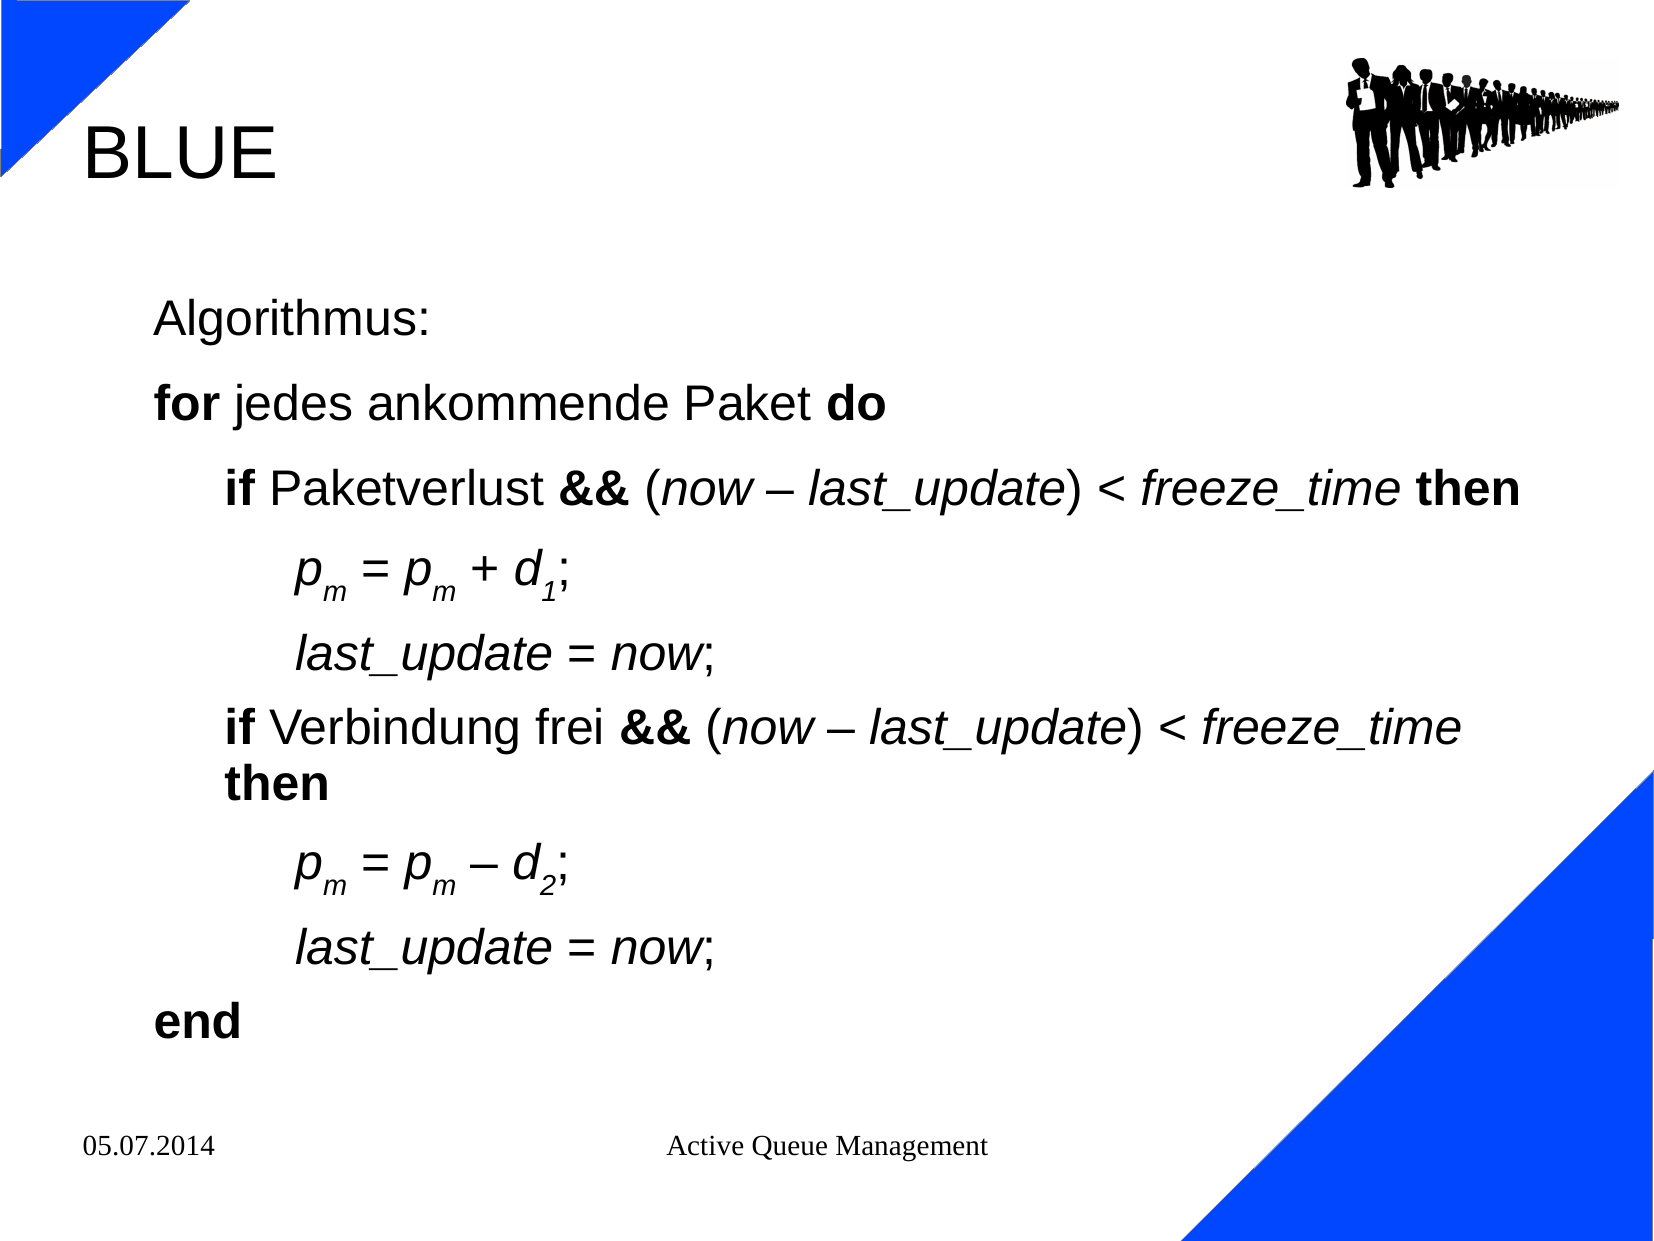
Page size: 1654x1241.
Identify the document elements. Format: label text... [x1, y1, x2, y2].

title BLUE [82, 49, 1571, 257]
text_box [1180, 770, 1654, 1241]
list Algorithmus: for jedes ankommende Paket do if Paketverlust && (now – last_update) < freeze_time then pm = pm + d1; last_update = now; if Verbindung frei && (now – last_update) < freeze_time then pm = pm – d2; last_update = now; end [82, 290, 1571, 1109]
picture [1346, 58, 1619, 188]
text_box [0, 0, 190, 177]
